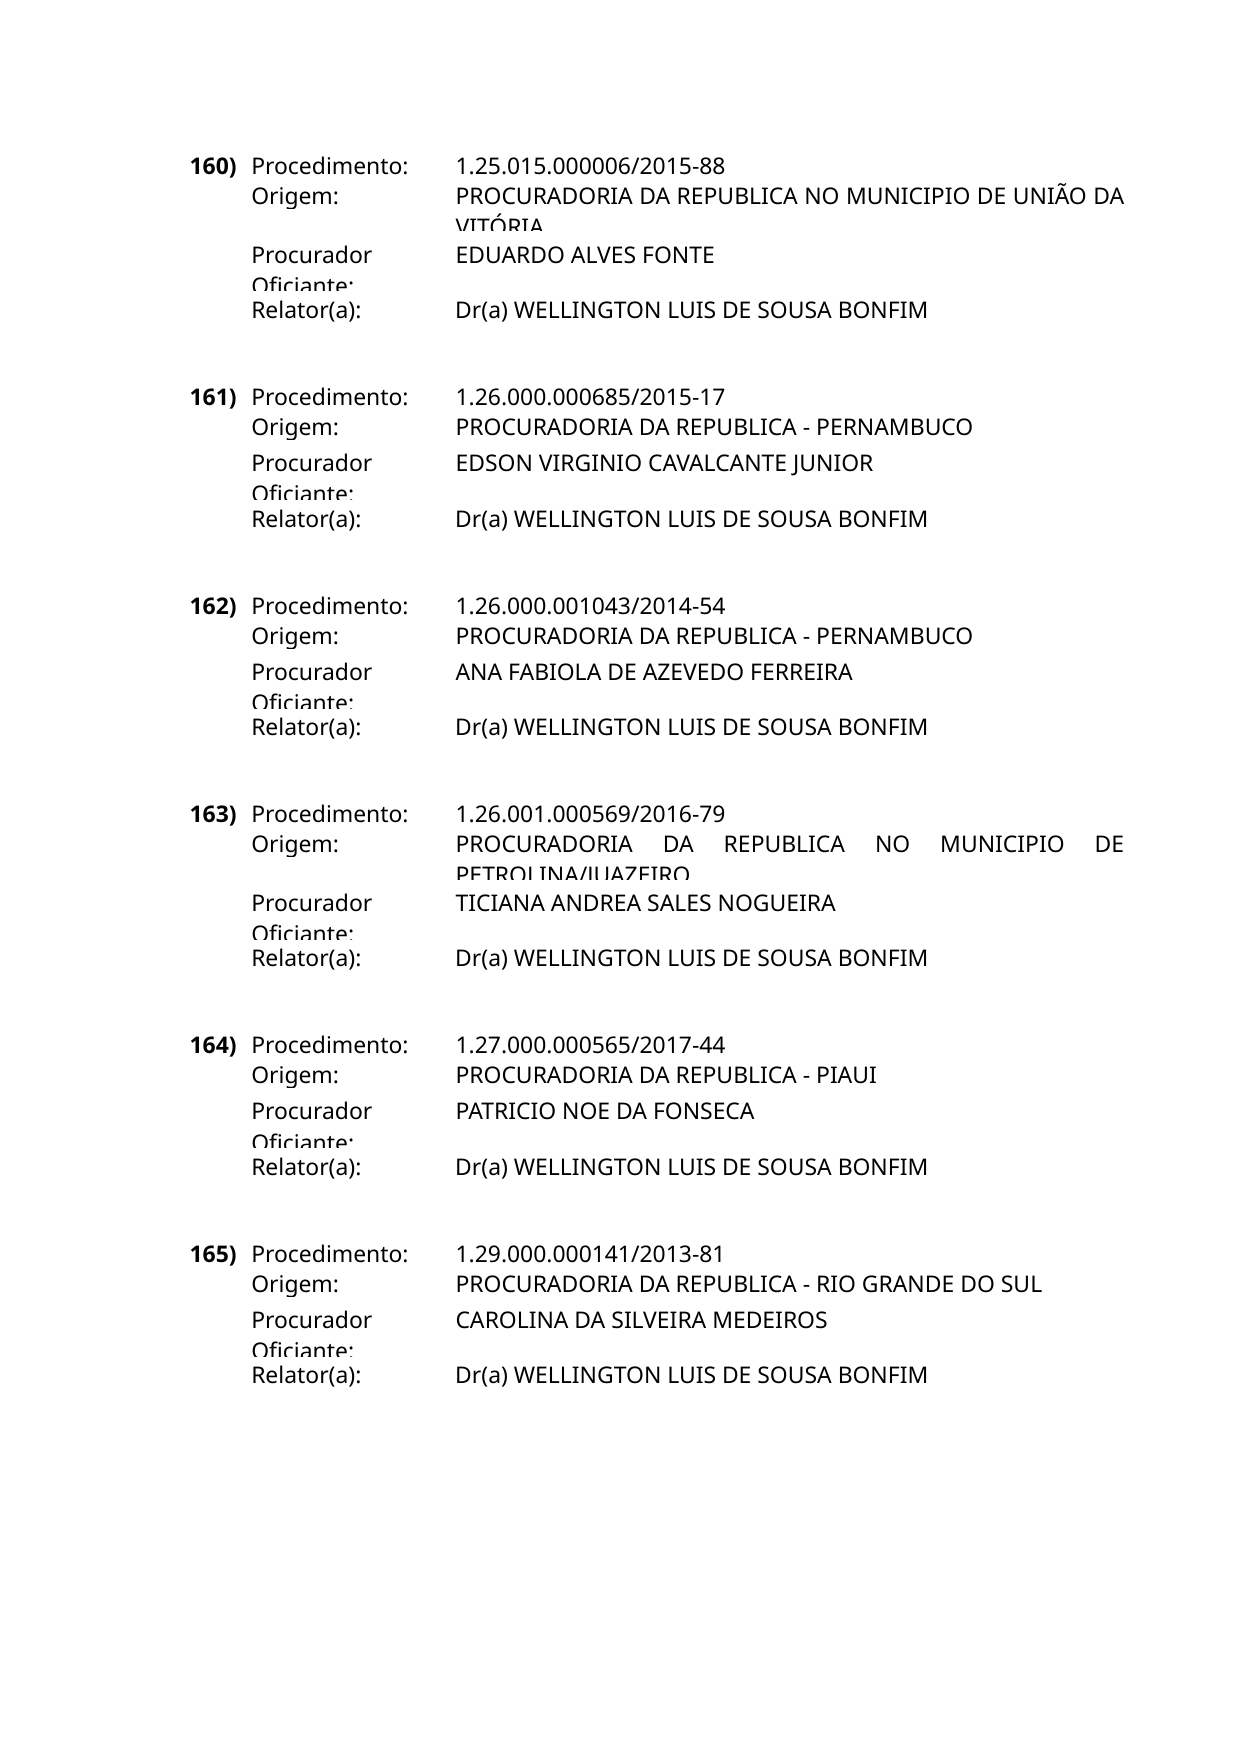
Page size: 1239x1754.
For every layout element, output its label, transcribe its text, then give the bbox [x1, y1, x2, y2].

table_cell [0, 440, 189, 447]
table_cell [0, 620, 189, 648]
table_cell [1125, 798, 1239, 827]
table_cell [1125, 1238, 1239, 1266]
table_cell 1.26.000.000685/2015-17 [455, 381, 1124, 409]
table_cell [0, 656, 189, 707]
table_cell [0, 1359, 189, 1389]
table_cell [189, 294, 251, 324]
table_header [455, 0, 1124, 150]
table_cell [1125, 231, 1239, 238]
table_cell [0, 1304, 189, 1355]
table_header Relator(a): [251, 503, 455, 531]
table_cell [1125, 1359, 1239, 1389]
table_cell Procedimento: [251, 381, 455, 409]
table_cell [189, 1268, 251, 1296]
table_cell [251, 209, 455, 231]
table_cell [1125, 857, 1239, 879]
table_cell [189, 857, 251, 879]
table_cell [1125, 381, 1239, 409]
table_header Dr(a) WELLINGTON LUIS DE SOUSA BONFIM [455, 1151, 1122, 1179]
table_cell [1125, 828, 1239, 857]
table_cell TICIANA ANDREA SALES NOGUEIRA [455, 887, 1124, 938]
table_header Relator(a): [251, 1359, 455, 1388]
table_cell [189, 1359, 251, 1389]
table_cell [0, 1151, 189, 1181]
table_cell 1.25.015.000006/2015-88 [455, 150, 1124, 178]
table_cell 1.26.001.000569/2016-79 [455, 798, 1124, 827]
table_cell [0, 411, 189, 439]
table_cell [189, 324, 251, 381]
table_cell [1125, 180, 1239, 208]
table_cell ANA FABIOLA DE AZEVEDO FERREIRA [455, 656, 1124, 707]
table_cell [1125, 620, 1239, 648]
table_cell Origem: [251, 1059, 455, 1088]
table_cell PROCURADORIA DA REPUBLICA NO MUNICIPIO DE PETROLINA/JUAZEIRO [455, 828, 1124, 879]
table_cell [455, 324, 1124, 381]
table_cell [251, 231, 455, 238]
table_cell [0, 503, 189, 533]
table_header [1125, 0, 1239, 150]
table_cell [0, 231, 189, 238]
table_cell [189, 533, 251, 589]
table_cell 161) [189, 381, 251, 409]
table_header [0, 0, 189, 150]
table_cell [1125, 533, 1239, 589]
table_cell [0, 942, 189, 972]
table_cell [0, 1181, 189, 1238]
table_cell Procedimento: [251, 150, 455, 178]
table_cell Procurador Oficiante: [251, 1304, 455, 1356]
table_cell [455, 440, 1124, 447]
table_cell [1125, 1029, 1239, 1058]
table_cell [455, 1296, 1124, 1304]
table_cell PROCURADORIA DA REPUBLICA - RIO GRANDE DO SUL [455, 1268, 1124, 1296]
table_cell [189, 942, 251, 972]
table_cell [0, 879, 189, 887]
table_header Dr(a) WELLINGTON LUIS DE SOUSA BONFIM [455, 711, 1122, 740]
table_cell [251, 324, 455, 381]
table_cell [189, 620, 251, 648]
table_cell [189, 648, 251, 656]
table_cell Origem: [251, 411, 455, 439]
table_cell [251, 648, 455, 656]
table_cell [189, 741, 251, 798]
table_cell [251, 1088, 455, 1095]
table_cell [455, 648, 1124, 656]
table_cell [0, 857, 189, 879]
table_cell Procurador Oficiante: [251, 447, 455, 499]
table_cell [189, 1181, 251, 1238]
table_cell [1125, 1181, 1239, 1238]
table_cell Procedimento: [251, 1029, 455, 1058]
table_header Dr(a) WELLINGTON LUIS DE SOUSA BONFIM [455, 503, 1122, 531]
table_cell [1125, 503, 1239, 533]
table_cell 164) [189, 1029, 251, 1058]
table_cell [455, 533, 1124, 589]
table_cell [0, 741, 189, 798]
table_cell 165) [189, 1238, 251, 1266]
table_cell [251, 879, 455, 887]
table_cell [0, 447, 189, 498]
table_cell [0, 381, 189, 409]
table_cell [1125, 447, 1239, 498]
table_cell [1125, 440, 1239, 447]
table_cell [455, 741, 1124, 798]
table_cell [0, 1088, 189, 1095]
table_cell [455, 879, 1124, 887]
table_header Dr(a) WELLINGTON LUIS DE SOUSA BONFIM [455, 294, 1122, 323]
table_cell Procurador Oficiante: [251, 887, 455, 939]
table_cell [0, 324, 189, 381]
table_cell [189, 1095, 251, 1146]
table_cell [251, 440, 455, 447]
table_cell [0, 648, 189, 656]
table_cell [1125, 1151, 1239, 1181]
table_cell [1125, 1268, 1239, 1296]
table_cell [251, 857, 455, 879]
table_cell [189, 1059, 251, 1088]
table_cell Procedimento: [251, 1238, 455, 1266]
table_cell Origem: [251, 620, 455, 648]
table_cell [0, 972, 189, 1029]
table_cell Procedimento: [251, 590, 455, 618]
table_cell [1125, 741, 1239, 798]
table_cell [0, 1059, 189, 1088]
table_header Relator(a): [251, 711, 455, 740]
table_cell Procurador Oficiante: [251, 1095, 455, 1148]
table_cell [1125, 1059, 1239, 1088]
table_cell EDUARDO ALVES FONTE [455, 239, 1124, 289]
table_cell [1125, 1095, 1239, 1146]
table_cell [189, 1304, 251, 1355]
table_cell PROCURADORIA DA REPUBLICA - PIAUI [455, 1059, 1124, 1088]
table_cell [189, 209, 251, 231]
table_cell Procurador Oficiante: [251, 656, 455, 708]
table_cell [0, 798, 189, 827]
table_header [189, 0, 251, 150]
table_cell [1125, 150, 1239, 178]
table_cell [0, 209, 189, 231]
table_cell [0, 239, 189, 289]
table_header Relator(a): [251, 942, 455, 971]
table_header Dr(a) WELLINGTON LUIS DE SOUSA BONFIM [455, 1359, 1122, 1388]
table_cell [1125, 324, 1239, 381]
table_cell Procurador Oficiante: [251, 239, 455, 291]
table_cell 162) [189, 590, 251, 618]
table_cell [189, 1296, 251, 1304]
table_cell [189, 879, 251, 887]
table_header Relator(a): [251, 1151, 455, 1179]
table_cell [189, 231, 251, 238]
table_cell [189, 1088, 251, 1095]
table_cell [189, 447, 251, 498]
table_cell [189, 711, 251, 741]
table_cell [0, 828, 189, 857]
table_cell [0, 150, 189, 178]
table_cell [189, 411, 251, 439]
table_cell [0, 1238, 189, 1266]
table_cell [1125, 711, 1239, 741]
table_cell [251, 533, 455, 589]
table_header Relator(a): [251, 294, 455, 323]
table_cell [189, 656, 251, 707]
table_cell [455, 1088, 1124, 1095]
table_cell [1125, 1304, 1239, 1355]
table_cell [0, 711, 189, 741]
table_cell PROCURADORIA DA REPUBLICA - PERNAMBUCO [455, 411, 1124, 439]
table_cell [1125, 942, 1239, 972]
table_cell [1125, 887, 1239, 938]
table_cell [1125, 411, 1239, 439]
table_cell [1125, 648, 1239, 656]
table_cell [189, 887, 251, 938]
table_cell [455, 972, 1124, 1029]
table_cell PROCURADORIA DA REPUBLICA - PERNAMBUCO [455, 620, 1124, 648]
table_cell [0, 180, 189, 208]
table_header Dr(a) WELLINGTON LUIS DE SOUSA BONFIM [455, 942, 1122, 971]
table_cell [0, 294, 189, 324]
table_cell [251, 741, 455, 798]
table_cell [251, 972, 455, 1029]
table_cell [1125, 590, 1239, 618]
table_cell [189, 440, 251, 447]
table_cell PROCURADORIA DA REPUBLICA NO MUNICIPIO DE UNIÃO DA VITÓRIA [455, 180, 1124, 231]
table_header [251, 0, 455, 150]
table_cell [1125, 239, 1239, 289]
table_cell [189, 180, 251, 208]
table_cell [0, 590, 189, 618]
table_cell [0, 1268, 189, 1296]
table_cell Origem: [251, 1268, 455, 1296]
table_cell CAROLINA DA SILVEIRA MEDEIROS [455, 1304, 1124, 1355]
table_cell [0, 887, 189, 938]
table_cell [0, 1095, 189, 1146]
table_cell [189, 239, 251, 289]
table_cell [1125, 1296, 1239, 1304]
table_cell [455, 231, 1124, 238]
table_cell Procedimento: [251, 798, 455, 827]
table_cell Origem: [251, 828, 455, 857]
table_cell [1125, 656, 1239, 707]
table_cell 1.29.000.000141/2013-81 [455, 1238, 1124, 1266]
table_cell [251, 1181, 455, 1238]
table_cell [1125, 972, 1239, 1029]
table_cell [1125, 879, 1239, 887]
table_cell PATRICIO NOE DA FONSECA [455, 1095, 1124, 1146]
table_cell EDSON VIRGINIO CAVALCANTE JUNIOR [455, 447, 1124, 498]
table_cell [0, 1296, 189, 1304]
table_cell [0, 1029, 189, 1058]
table_cell [251, 1296, 455, 1304]
table_cell [1125, 209, 1239, 231]
table_cell [1125, 1088, 1239, 1095]
table_cell 163) [189, 798, 251, 827]
table_cell 1.27.000.000565/2017-44 [455, 1029, 1124, 1058]
table_cell Origem: [251, 180, 455, 208]
table_cell [189, 972, 251, 1029]
table_cell 1.26.000.001043/2014-54 [455, 590, 1124, 618]
table_cell [0, 533, 189, 589]
table_cell [455, 1181, 1124, 1238]
table_cell [1125, 294, 1239, 324]
table_cell [189, 828, 251, 857]
table_cell [189, 503, 251, 533]
table_cell 160) [189, 150, 251, 178]
table_cell [189, 1151, 251, 1181]
